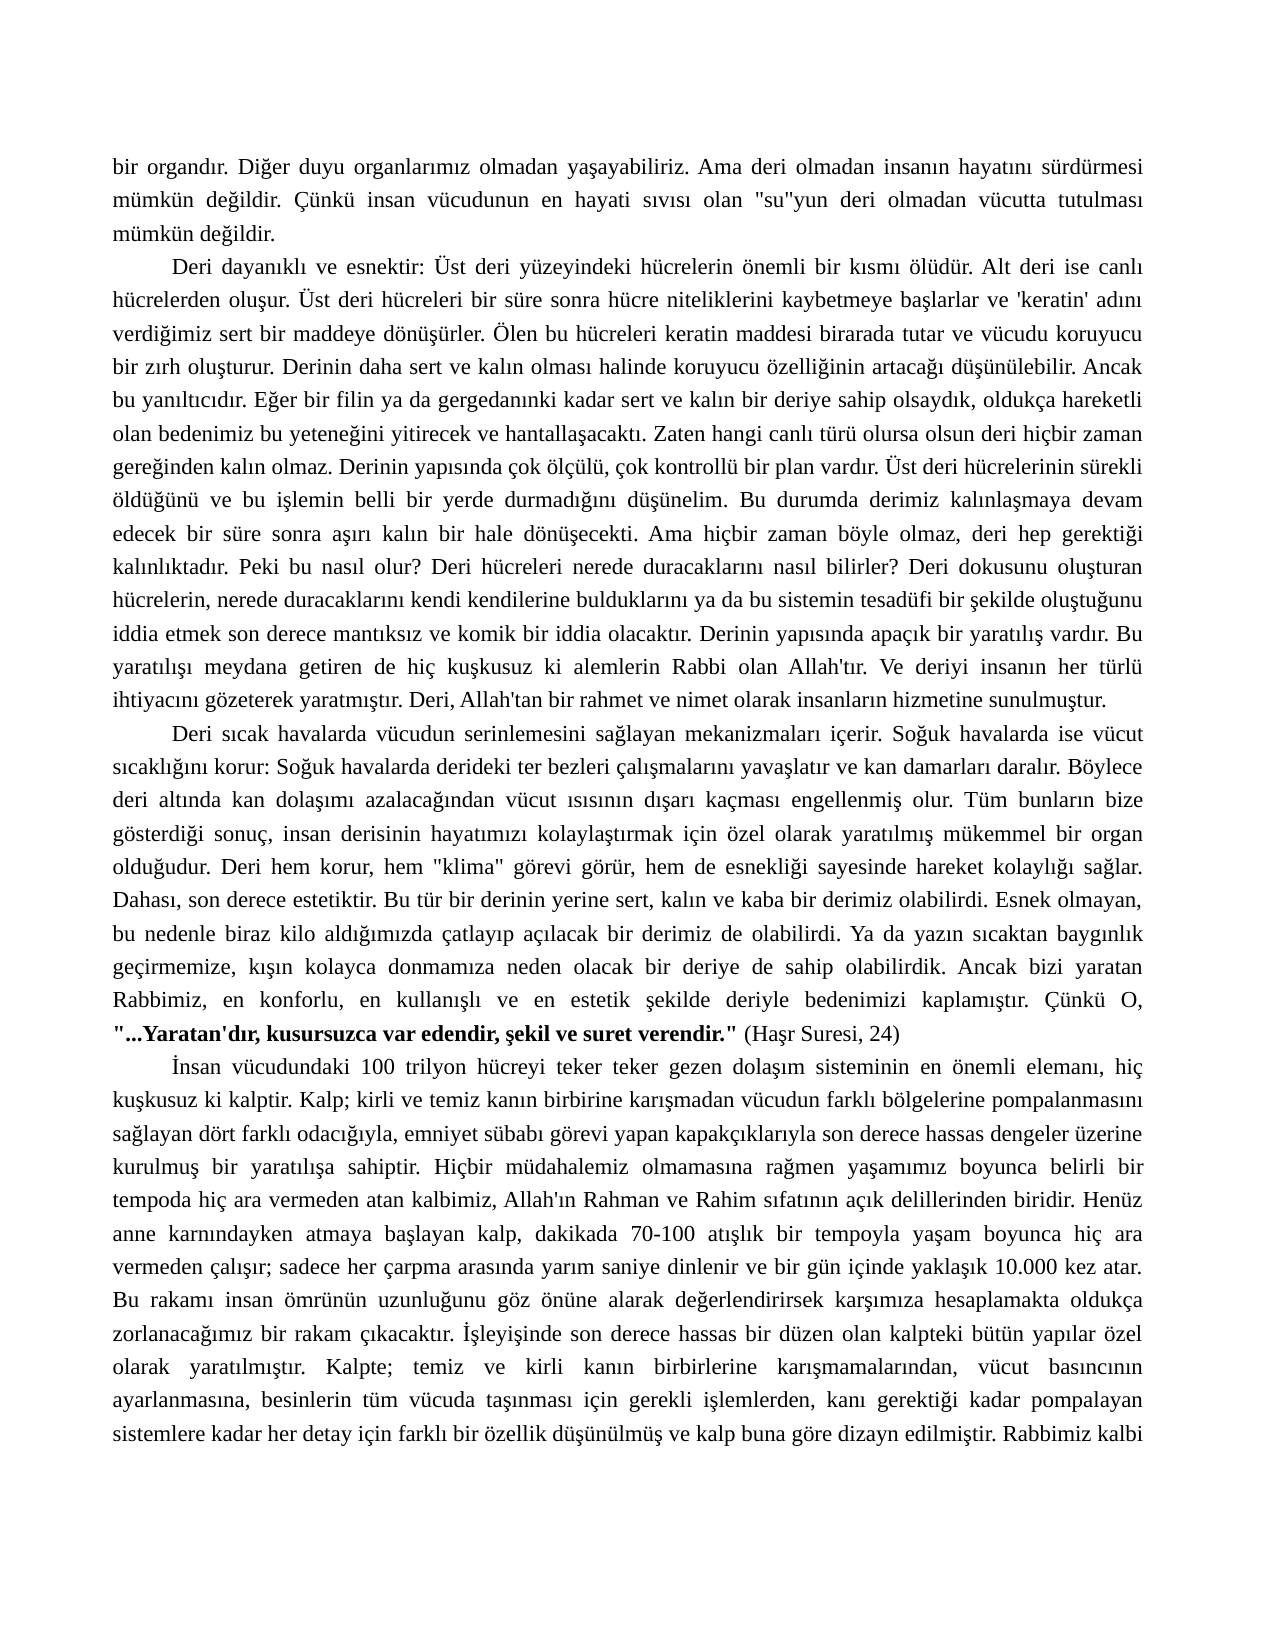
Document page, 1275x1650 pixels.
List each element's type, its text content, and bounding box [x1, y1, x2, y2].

text Deri sıcak havalarda vücudun serinlemesini sağlayan mekanizmaları içerir. Soğuk havalarda ise vücut sıcaklığını korur: Soğuk havalarda derideki ter bezleri çalışmalarını yavaşlatır ve kan damarları daralır. Böylece deri altında kan dolaşımı azalacağından vücut ısısının dışarı kaçması engellenmiş olur. Tüm bunların bize gösterdiği sonuç, insan derisinin hayatımızı kolaylaştırmak için özel olarak yaratılmış mükemmel bir organ olduğudur. Deri hem korur, hem "klima" görevi görür, hem de esnekliği sayesinde hareket kolaylığı sağlar. Dahası, son derece estetiktir. Bu tür bir derinin yerine sert, kalın ve kaba bir derimiz olabilirdi. Esnek olmayan, bu nedenle biraz kilo aldığımızda çatlayıp açılacak bir derimiz de olabilirdi. Ya da yazın sıcaktan baygınlık geçirmemize, kışın kolayca donmamıza neden olacak bir deriye de sahip olabilirdik. Ancak bizi yaratan Rabbimiz, en konforlu, en kullanışlı ve en estetik şekilde deriyle bedenimizi kaplamıştır. Çünkü O, "...Yaratan'dır, kusursuzca var edendir, şekil ve suret verendir." (Haşr Suresi, 24) [112, 714, 1145, 1048]
text bir organdır. Diğer duyu organlarımız olmadan yaşayabiliriz. Ama deri olmadan insanın hayatını sürdürmesi mümkün değildir. Çünkü insan vücudunun en hayati sıvısı olan "su"yun deri olmadan vücutta tutulması mümkün değildir. [112, 148, 1145, 248]
text İnsan vücudundaki 100 trilyon hücreyi teker teker gezen dolaşım sisteminin en önemli elemanı, hiç kuşkusuz ki kalptir. Kalp; kirli ve temiz kanın birbirine karışmadan vücudun farklı bölgelerine pompalanmasını sağlayan dört farklı odacığıyla, emniyet sübabı görevi yapan kapakçıklarıyla son derece hassas dengeler üzerine kurulmuş bir yaratılışa sahiptir. Hiçbir müdahalemiz olmamasına rağmen yaşamımız boyunca belirli bir tempoda hiç ara vermeden atan kalbimiz, Allah'ın Rahman ve Rahim sıfatının açık delillerinden biridir. Henüz anne karnındayken atmaya başlayan kalp, dakikada 70-100 atışlık bir tempoyla yaşam boyunca hiç ara vermeden çalışır; sadece her çarpma arasında yarım saniye dinlenir ve bir gün içinde yaklaşık 10.000 kez atar. Bu rakamı insan ömrünün uzunluğunu göz önüne alarak değerlendirirsek karşımıza hesaplamakta oldukça zorlanacağımız bir rakam çıkacaktır. İşleyişinde son derece hassas bir düzen olan kalpteki bütün yapılar özel olarak yaratılmıştır. Kalpte; temiz ve kirli kanın birbirlerine karışmamalarından, vücut basıncının ayarlanmasına, besinlerin tüm vücuda taşınması için gerekli işlemlerden, kanı gerektiği kadar pompalayan sistemlere kadar her detay için farklı bir özellik düşünülmüş ve kalp buna göre dizayn edilmiştir. Rabbimiz kalbi [112, 1048, 1145, 1448]
text Deri dayanıklı ve esnektir: Üst deri yüzeyindeki hücrelerin önemli bir kısmı ölüdür. Alt deri ise canlı hücrelerden oluşur. Üst deri hücreleri bir süre sonra hücre niteliklerini kaybetmeye başlarlar ve 'keratin' adını verdiğimiz sert bir maddeye dönüşürler. Ölen bu hücreleri keratin maddesi birarada tutar ve vücudu koruyucu bir zırh oluşturur. Derinin daha sert ve kalın olması halinde koruyucu özelliğinin artacağı düşünülebilir. Ancak bu yanıltıcıdır. Eğer bir filin ya da gergedanınki kadar sert ve kalın bir deriye sahip olsaydık, oldukça hareketli olan bedenimiz bu yeteneğini yitirecek ve hantallaşacaktı. Zaten hangi canlı türü olursa olsun deri hiçbir zaman gereğinden kalın olmaz. Derinin yapısında çok ölçülü, çok kontrollü bir plan vardır. Üst deri hücrelerinin sürekli öldüğünü ve bu işlemin belli bir yerde durmadığını düşünelim. Bu durumda derimiz kalınlaşmaya devam edecek bir süre sonra aşırı kalın bir hale dönüşecekti. Ama hiçbir zaman böyle olmaz, deri hep gerektiği kalınlıktadır. Peki bu nasıl olur? Deri hücreleri nerede duracaklarını nasıl bilirler? Deri dokusunu oluşturan hücrelerin, nerede duracaklarını kendi kendilerine bulduklarını ya da bu sistemin tesadüfi bir şekilde oluştuğunu iddia etmek son derece mantıksız ve komik bir iddia olacaktır. Derinin yapısında apaçık bir yaratılış vardır. Bu yaratılışı meydana getiren de hiç kuşkusuz ki alemlerin Rabbi olan Allah'tır. Ve deriyi insanın her türlü ihtiyacını gözeterek yaratmıştır. Deri, Allah'tan bir rahmet ve nimet olarak insanların hizmetine sunulmuştur. [112, 248, 1145, 714]
